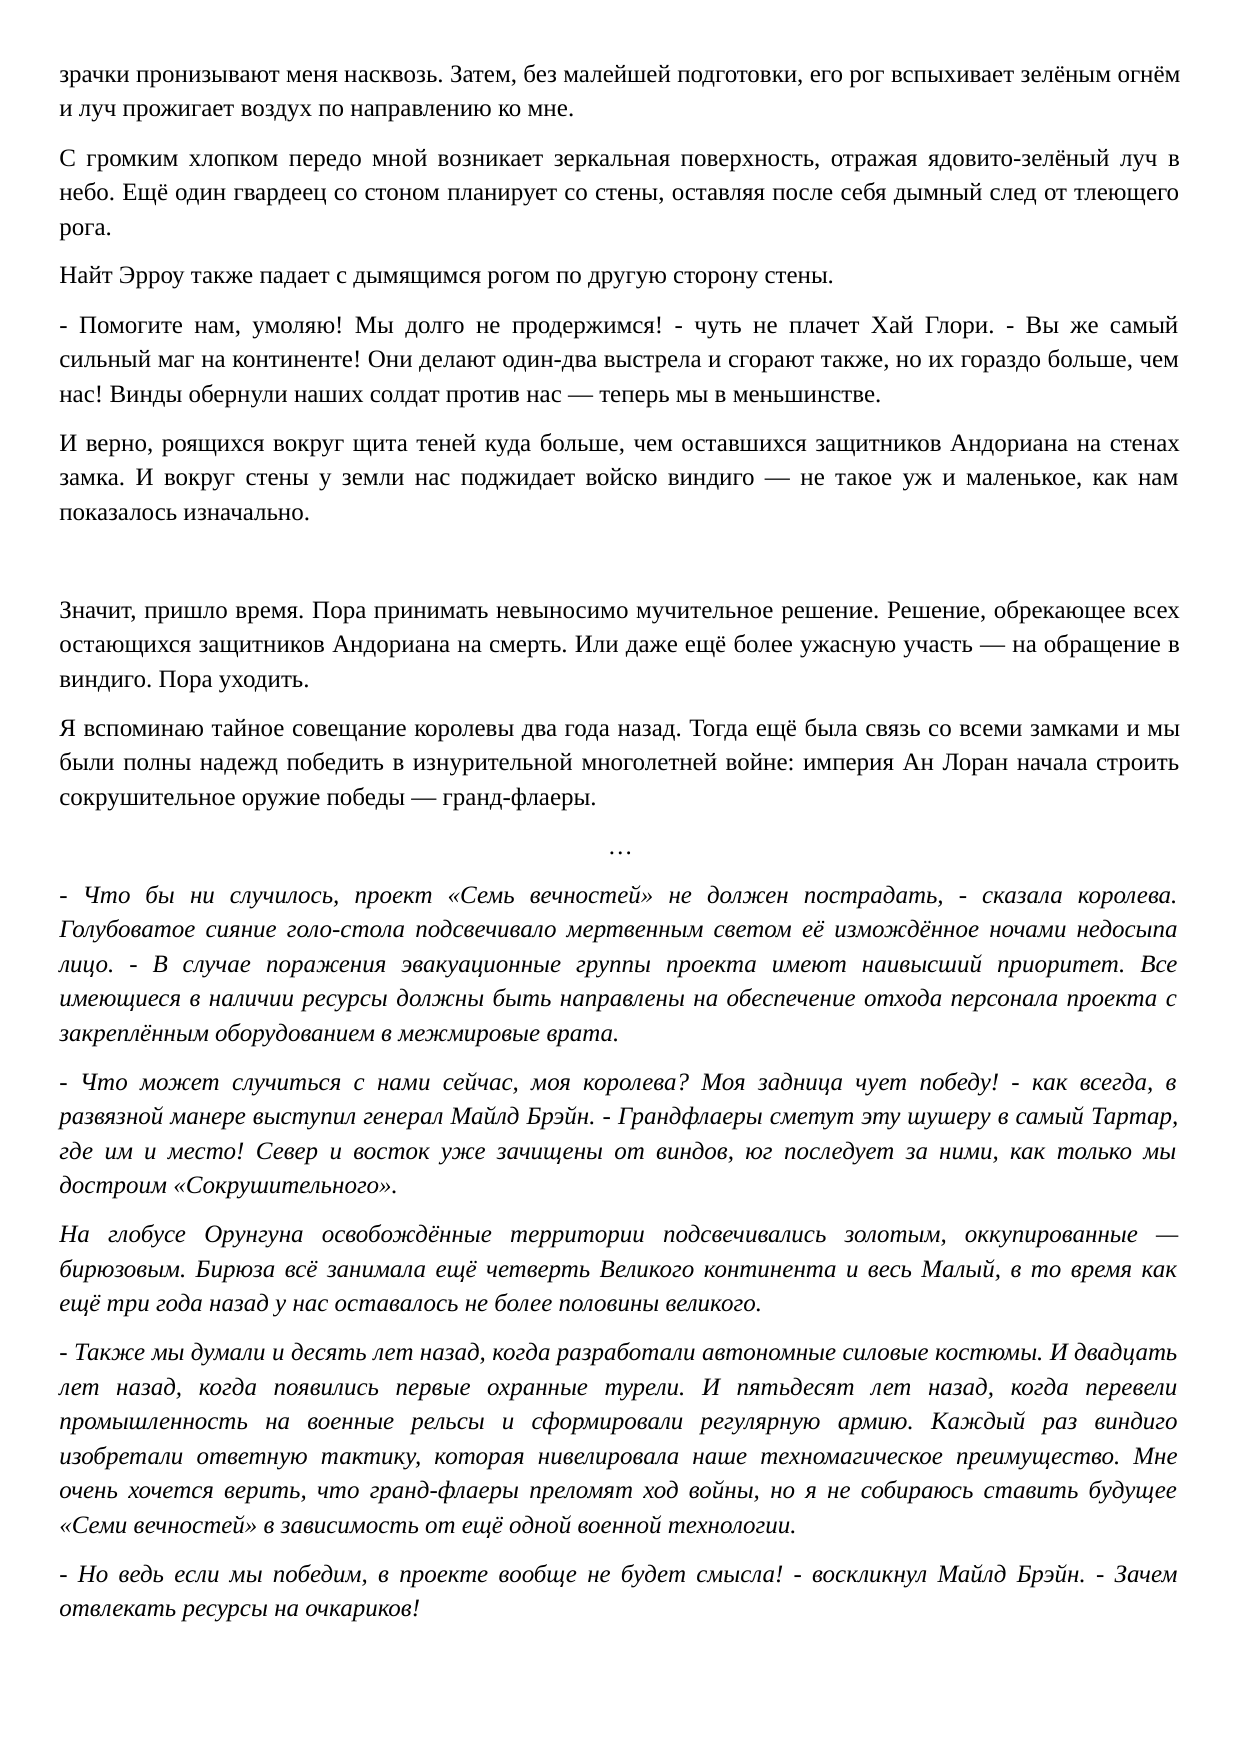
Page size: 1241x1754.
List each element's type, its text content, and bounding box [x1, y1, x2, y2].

text Найт Эрроу также падает с дымящимся рогом по другую сторону стены. [59, 261, 1181, 289]
text зрачки пронизывают меня насквозь. Затем, без малейшей подготовки, его рог вспыхивает зелёным огнём и луч прожигает воздух по направлению ко мне. [59, 59, 1181, 122]
text - Также мы думали и десять лет назад, когда разработали автономные силовые костюмы. И двадцать лет назад, когда появились первые охранные турели. И пятьдесят лет назад, когда перевели промышленность на военные рельсы и сформировали регулярную армию. Каждый раз виндиго изобретали ответную тактику, которая нивелировала наше техномагическое преимущество. Мне очень хочется верить, что гранд-флаеры преломят ход войны, но я не собираюсь ставить будущее «Семи вечностей» в зависимость от ещё одной военной технологии. [59, 1337, 1181, 1538]
text - Помогите нам, умоляю! Мы долго не продержимся! - чуть не плачет Хай Глори. - Вы же самый сильный маг на континенте! Они делают один-два выстрела и сгорают также, но их гораздо больше, чем нас! Винды обернули наших солдат против нас — теперь мы в меньшинстве. [59, 310, 1181, 407]
text … [59, 831, 1181, 859]
text - Но ведь если мы победим, в проекте вообще не будет смысла! - воскликнул Майлд Брэйн. - Зачем отвлекать ресурсы на очкариков! [59, 1559, 1181, 1622]
text Значит, пришло время. Пора принимать невыносимо мучительное решение. Решение, обрекающее всех остающихся защитников Андориана на смерть. Или даже ещё более ужасную участь — на обращение в виндиго. Пора уходить. [59, 595, 1181, 692]
text - Что бы ни случилось, проект «Семь вечностей» не должен пострадать, - сказала королева. Голубоватое сияние голо-стола подсвечивало мертвенным светом её измождённое ночами недосыпа лицо. - В случае поражения эвакуационные группы проекта имеют наивысший приоритет. Все имеющиеся в наличии ресурсы должны быть направлены на обеспечение отхода персонала проекта с закреплённым оборудованием в межмировые врата. [59, 880, 1181, 1047]
text - Что может случиться с нами сейчас, моя королева? Моя задница чует победу! - как всегда, в развязной манере выступил генерал Майлд Брэйн. - Грандфлаеры сметут эту шушеру в самый Тартар, где им и место! Север и восток уже зачищены от виндов, юг последует за ними, как только мы достроим «Сокрушительного». [59, 1067, 1181, 1199]
text На глобусе Орунгуна освобождённые территории подсвечивались золотым, оккупированные — бирюзовым. Бирюза всё занимала ещё четверть Великого континента и весь Малый, в то время как ещё три года назад у нас оставалось не более половины великого. [59, 1219, 1181, 1317]
text И верно, роящихся вокруг щита теней куда больше, чем оставшихся защитников Андориана на стенах замка. И вокруг стены у земли нас поджидает войско виндиго — не такое уж и маленькое, как нам показалось изначально. [59, 428, 1181, 525]
text С громким хлопком передо мной возникает зеркальная поверхность, отражая ядовито-зелёный луч в небо. Ещё один гвардеец со стоном планирует со стены, оставляя после себя дымный след от тлеющего рога. [59, 143, 1181, 240]
text Я вспоминаю тайное совещание королевы два года назад. Тогда ещё была связь со всеми замками и мы были полны надежд победить в изнурительной многолетней войне: империя Ан Лоран начала строить сокрушительное оружие победы — гранд-флаеры. [59, 713, 1181, 811]
